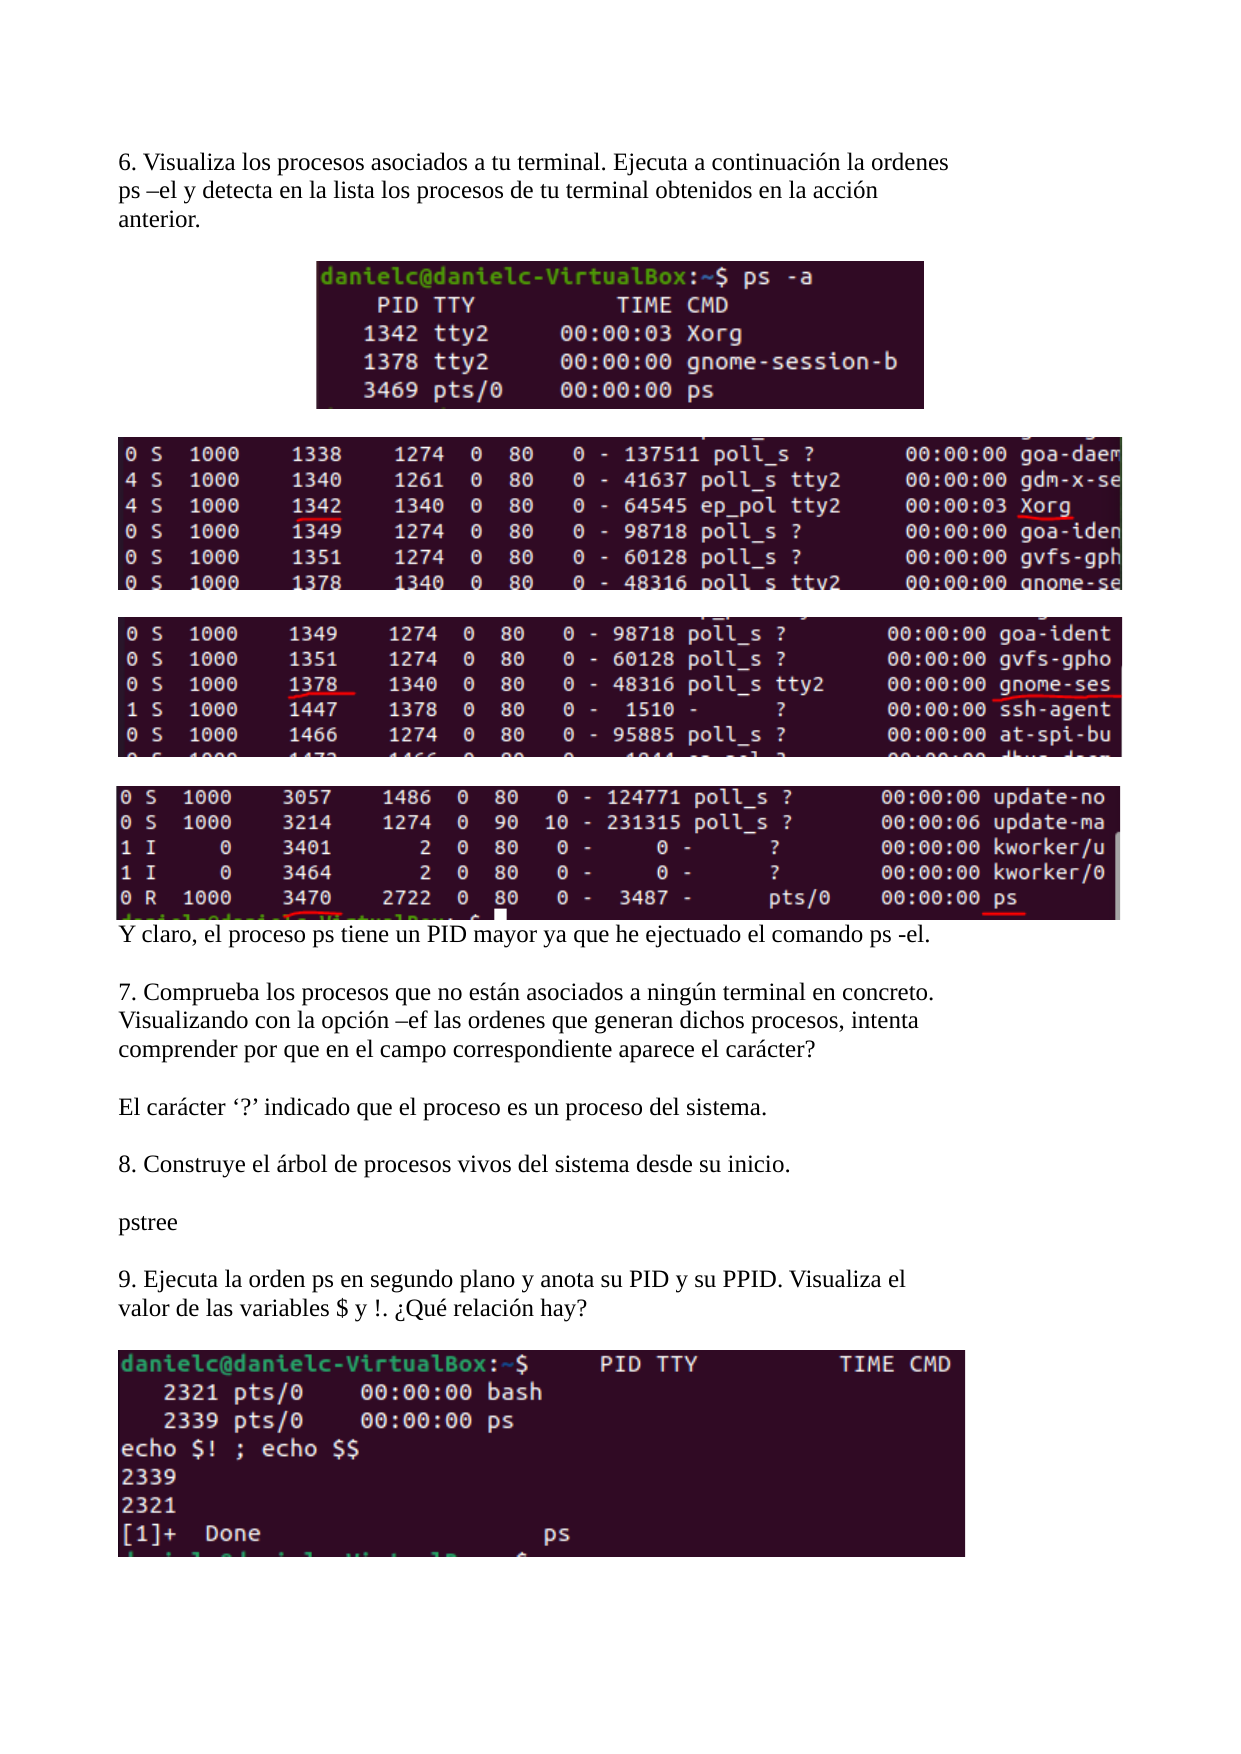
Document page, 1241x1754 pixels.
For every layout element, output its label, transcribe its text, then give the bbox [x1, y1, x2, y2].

text anterior. [118, 204, 1122, 233]
text Y claro, el proceso ps tiene un PID mayor ya que he ejectuado el comando ps -el. [118, 814, 1122, 977]
text 7. Comprueba los procesos que no están asociados a ningún terminal en concreto. [118, 977, 1122, 1006]
text Visualizando con la opción –ef las ordenes que generan dichos procesos, intenta [118, 1006, 1122, 1034]
text ps –el y detecta en la lista los procesos de tu terminal obtenidos en la acción [118, 176, 1122, 204]
text 9. Ejecuta la orden ps en segundo plano y anota su PID y su PPID. Visualiza el [118, 1264, 1122, 1293]
text El carácter ‘?’ indicado que el proceso es un proceso del sistema. [118, 1092, 1122, 1121]
text 6. Visualiza los procesos asociados a tu terminal. Ejecuta a continuación la ordenes [118, 147, 1122, 176]
text comprender por que en el campo correspondiente aparece el carácter? [118, 1034, 1122, 1063]
text pstree [118, 1207, 1122, 1236]
text valor de las variables $ y !. ¿Qué relación hay? [118, 1293, 1122, 1322]
text 8. Construye el árbol de procesos vivos del sistema desde su inicio. [118, 1149, 1122, 1178]
